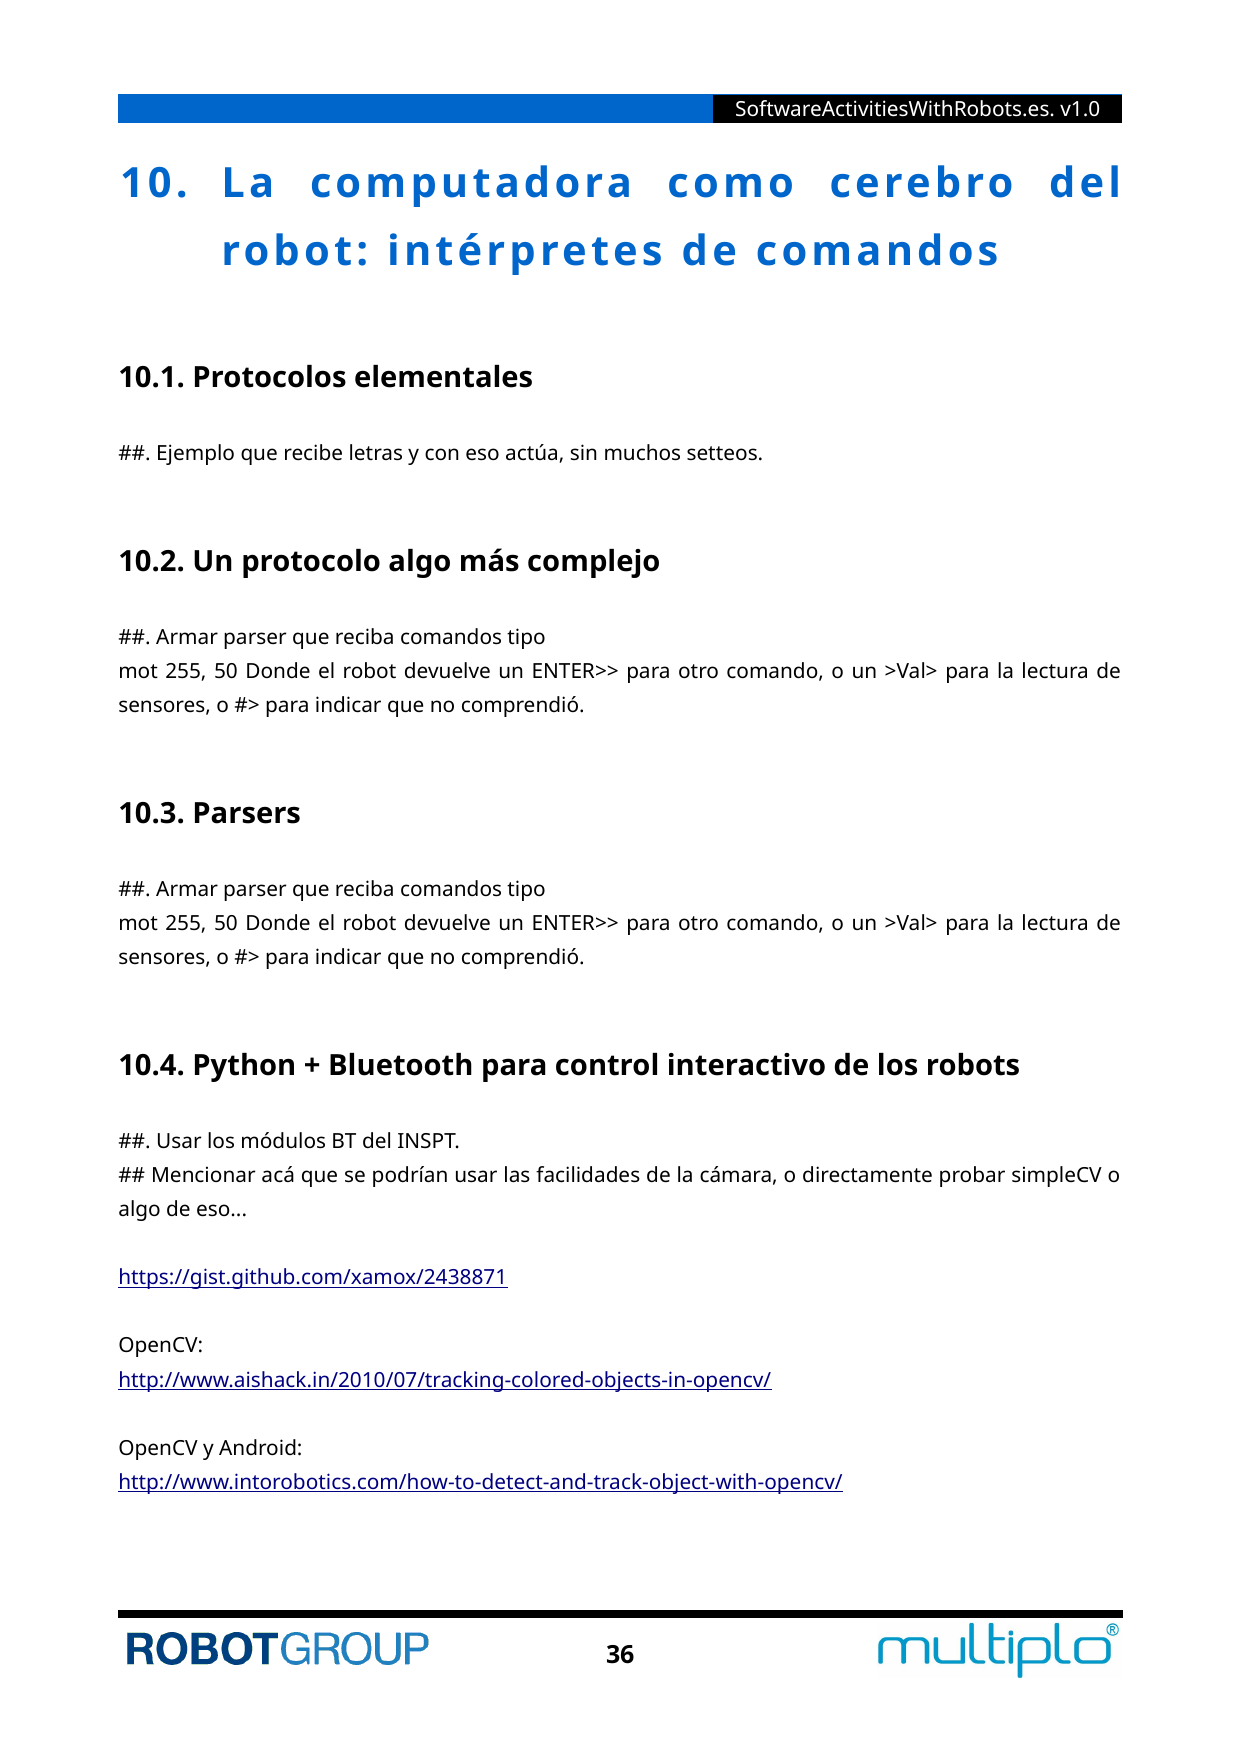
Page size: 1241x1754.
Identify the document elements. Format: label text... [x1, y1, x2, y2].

text OpenCV y Android: [118, 1433, 1122, 1461]
text http://www.aishack.in/2010/07/tracking-colored-objects-in-opencv/ [118, 1365, 1122, 1393]
text https://gist.github.com/xamox/2438871 [118, 1262, 1122, 1291]
text 10.3. Parsers [118, 793, 1122, 832]
text 10.1. Protocolos elementales [118, 357, 1122, 396]
text OpenCV: [118, 1331, 1122, 1359]
text 10. La computadora como cerebro del robot: intérpretes de comandos [120, 152, 1122, 277]
text 10.4. Python + Bluetooth para control interactivo de los robots [118, 1044, 1122, 1084]
text ##. Ejemplo que recibe letras y con eso actúa, sin muchos setteos. [118, 438, 1122, 467]
text ## Mencionar acá que se podrían usar las facilidades de la cámara, o directamente probar simpleCV o algo de eso... [118, 1160, 1122, 1223]
text ##. Usar los módulos BT del INSPT. [118, 1126, 1122, 1155]
picture [118, 1622, 434, 1673]
text ##. Armar parser que reciba comandos tipo [118, 622, 1122, 651]
text mot 255, 50 Donde el robot devuelve un ENTER>> para otro comando, o un >Val> para la lectura de sensores, o #> para indicar que no comprendió. [118, 908, 1122, 971]
text ##. Armar parser que reciba comandos tipo [118, 874, 1122, 903]
picture [877, 1622, 1123, 1679]
text http://www.intorobotics.com/how-to-detect-and-track-object-with-opencv/ [118, 1467, 1122, 1495]
text mot 255, 50 Donde el robot devuelve un ENTER>> para otro comando, o un >Val> para la lectura de sensores, o #> para indicar que no comprendió. [118, 656, 1122, 719]
text 10.2. Un protocolo algo más complejo [118, 541, 1122, 580]
